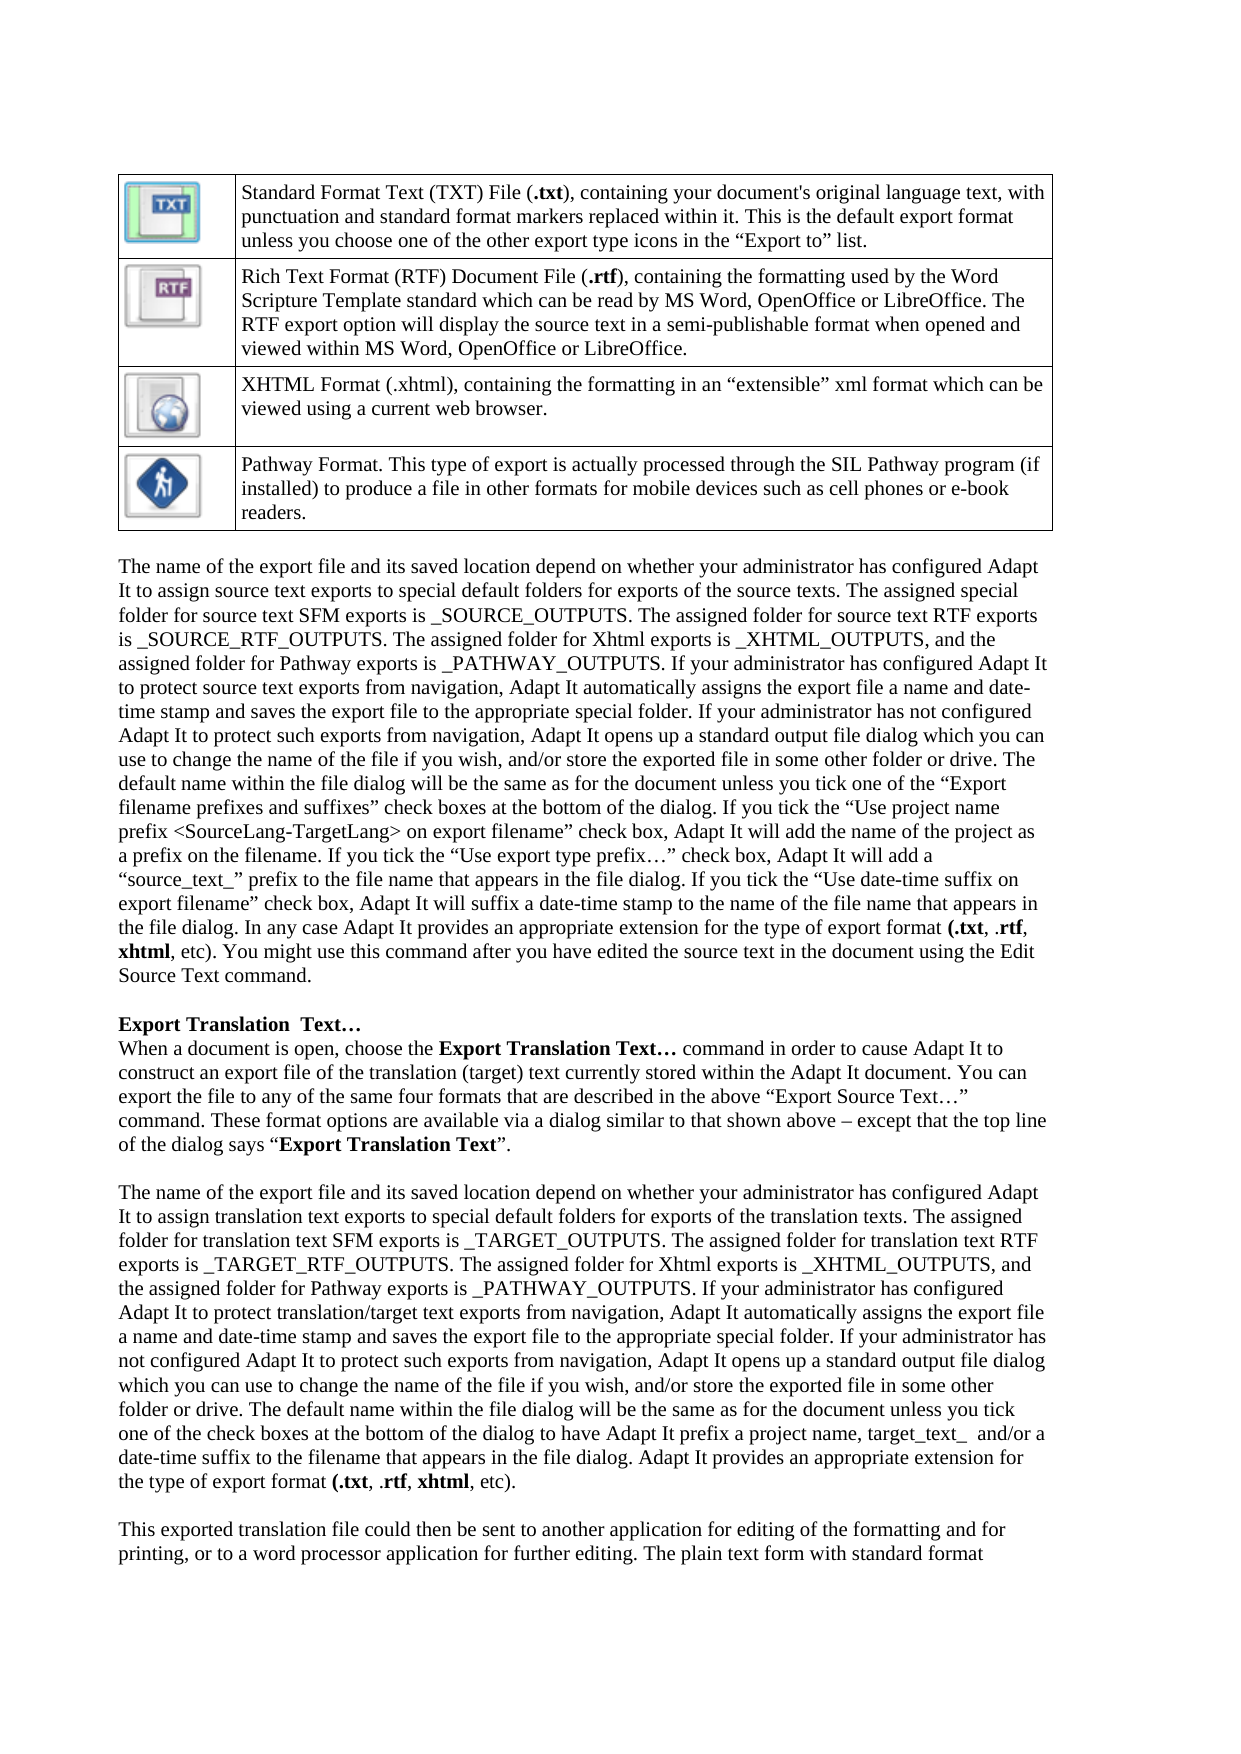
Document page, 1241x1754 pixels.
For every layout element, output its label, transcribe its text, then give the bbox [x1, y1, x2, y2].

table_cell [119, 447, 235, 530]
table_cell [119, 259, 235, 366]
table_cell Pathway Format. This type of export is actually processed through the SIL Pathway program (if installed) to produce a file in other formats for mobile devices such as cell phones or e-book readers. [236, 447, 1052, 530]
text This exported translation file could then be sent to another application for editing of the formatting and for printing, or to a word processor application for further editing. The plain text form with standard format [118, 1517, 1048, 1565]
text The name of the export file and its saved location depend on whether your administrator has configured Adapt It to assign translation text exports to special default folders for exports of the translation texts. The assigned folder for translation text SFM exports is _TARGET_OUTPUTS. The assigned folder for translation text RTF exports is _TARGET_RTF_OUTPUTS. The assigned folder for Xhtml exports is _XHTML_OUTPUTS, and the assigned folder for Pathway exports is _PATHWAY_OUTPUTS. If your administrator has configured Adapt It to protect translation/target text exports from navigation, Adapt It automatically assigns the export file a name and date-time stamp and saves the export file to the appropriate special folder. If your administrator has not configured Adapt It to protect such exports from navigation, Adapt It opens up a standard output file dialog which you can use to change the name of the file if you wish, and/or store the exported file in some other folder or drive. The default name within the file dialog will be the same as for the document unless you tick one of the check boxes at the bottom of the dialog to have Adapt It prefix a project name, target_text_ and/or a date-time suffix to the filename that appears in the file dialog. Adapt It provides an appropriate extension for the type of export format (.txt, .rtf, xhtml, etc). [118, 1180, 1048, 1493]
picture [123, 263, 204, 330]
table_cell XHTML Format (.xhtml), containing the formatting in an “extensible” xml format which can be viewed using a current web browser. [236, 367, 1052, 446]
text Export Translation Text… When a document is open, choose the Export Translation Text… command in order to cause Adapt It to construct an export file of the translation (target) text currently stored within the Adapt It document. You can export the file to any of the same four formats that are described in the above “Export Source Text…” command. These format options are available via a dialog similar to that shown above – except that the top line of the dialog says “Export Translation Text”. [118, 1012, 1048, 1156]
table_cell Rich Text Format (RTF) Document File (.rtf), containing the formatting used by the Word Scripture Template standard which can be read by MS Word, OpenOffice or LibreOffice. The RTF export option will display the source text in a semi-publishable format when opened and viewed within MS Word, OpenOffice or LibreOffice. [236, 259, 1052, 366]
text The name of the export file and its saved location depend on whether your administrator has configured Adapt It to assign source text exports to special default folders for exports of the source texts. The assigned special folder for source text SFM exports is _SOURCE_OUTPUTS. The assigned folder for source text RTF exports is _SOURCE_RTF_OUTPUTS. The assigned folder for Xhtml exports is _XHTML_OUTPUTS, and the assigned folder for Pathway exports is _PATHWAY_OUTPUTS. If your administrator has configured Adapt It to protect source text exports from navigation, Adapt It automatically assigns the export file a name and date-time stamp and saves the export file to the appropriate special folder. If your administrator has not configured Adapt It to protect such exports from navigation, Adapt It opens up a standard output file dialog which you can use to change the name of the file if you wish, and/or store the exported file in some other folder or drive. The default name within the file dialog will be the same as for the document unless you tick one of the “Export filename prefixes and suffixes” check boxes at the bottom of the dialog. If you tick the “Use project name prefix <SourceLang-TargetLang> on export filename” check box, Adapt It will add the name of the project as a prefix on the filename. If you tick the “Use export type prefix…” check box, Adapt It will add a “source_text_” prefix to the file name that appears in the file dialog. If you tick the “Use date-time suffix on export filename” check box, Adapt It will suffix a date-time stamp to the name of the file name that appears in the file dialog. In any case Adapt It provides an appropriate extension for the type of export format (.txt, .rtf, xhtml, etc). You might use this command after you have edited the source text in the document using the Edit Source Text command. [118, 554, 1048, 987]
table_header Standard Format Text (TXT) File (.txt), containing your document's original language text, with punctuation and standard format markers replaced within it. This is the default export format unless you choose one of the other export type icons in the “Export to” list. [236, 175, 1052, 258]
picture [123, 452, 204, 521]
picture [123, 180, 202, 244]
picture [123, 371, 204, 441]
table_header [119, 175, 235, 258]
table_cell [119, 367, 235, 446]
